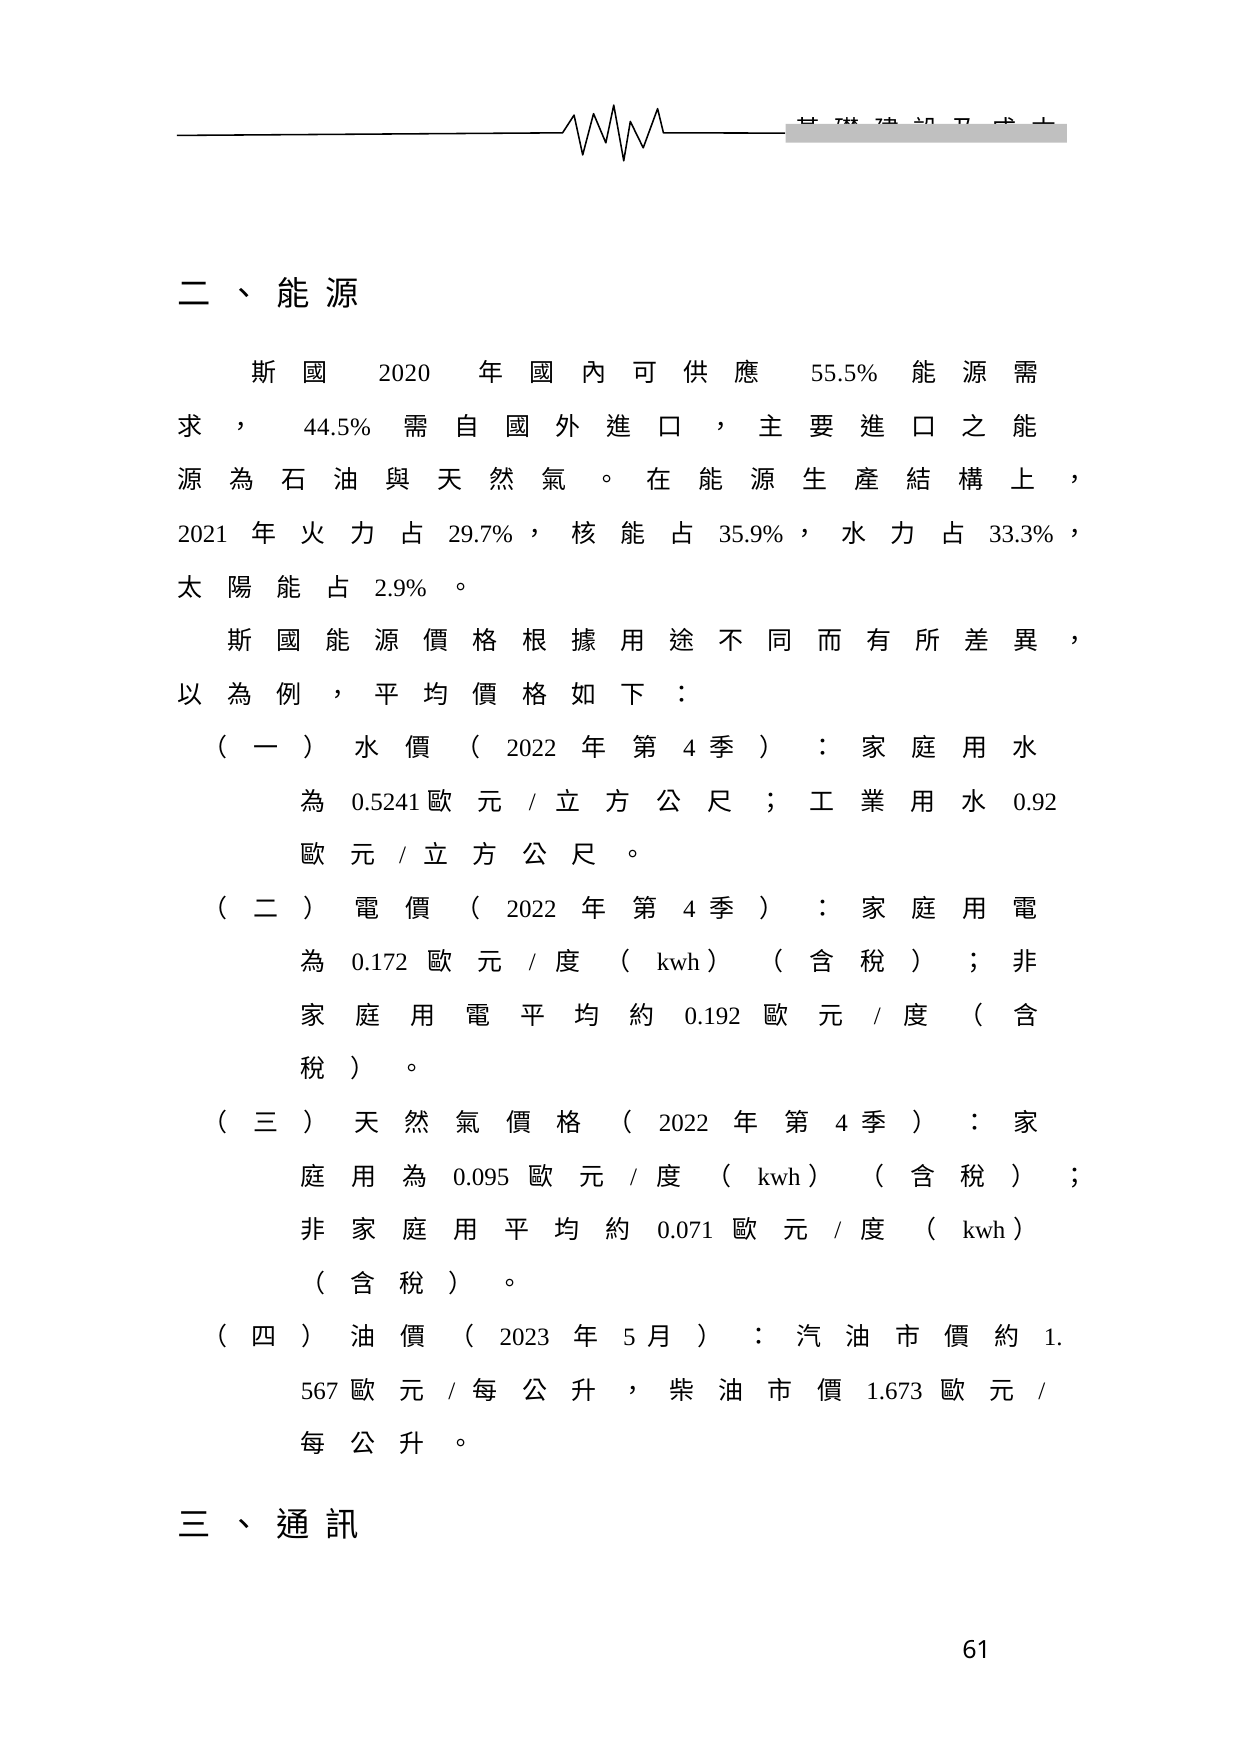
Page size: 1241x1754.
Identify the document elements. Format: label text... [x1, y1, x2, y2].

text 三、通訊 [178, 1495, 1063, 1549]
text 二、能源 [178, 264, 1063, 317]
text （四）油價（2023年5月）：汽油市價約1.567歐元/每公升，柴油市價1.673歐元/每公升。 [202, 1308, 1063, 1469]
text 斯國2020年國內可供應55.5%能源需求，44.5%需自國外進口，主要進口之能源為石油與天然氣。在能源生產結構上，2021年火力占29.7%，核能占35.9%，水力占33.3%，太陽能占2.9%。 [178, 344, 1063, 612]
text （一）水價（2022年第4季）：家庭用水為0.5241歐元/立方公尺；工業用水0.92歐元/立方公尺。 [202, 719, 1063, 880]
text （三）天然氣價格（2022年第4季）：家庭用為0.095歐元/度（kwh）（含稅）；非家庭用平均約0.071歐元/度（kwh）（含稅）。 [202, 1094, 1063, 1308]
text 斯國能源價格根據用途不同而有所差異，以為例，平均價格如下： [178, 612, 1063, 719]
text （二）電價（2022年第4季）：家庭用電為0.172歐元/度（kwh）（含稅）；非家庭用電平均約0.192歐元/度（含稅）。 [202, 880, 1063, 1094]
